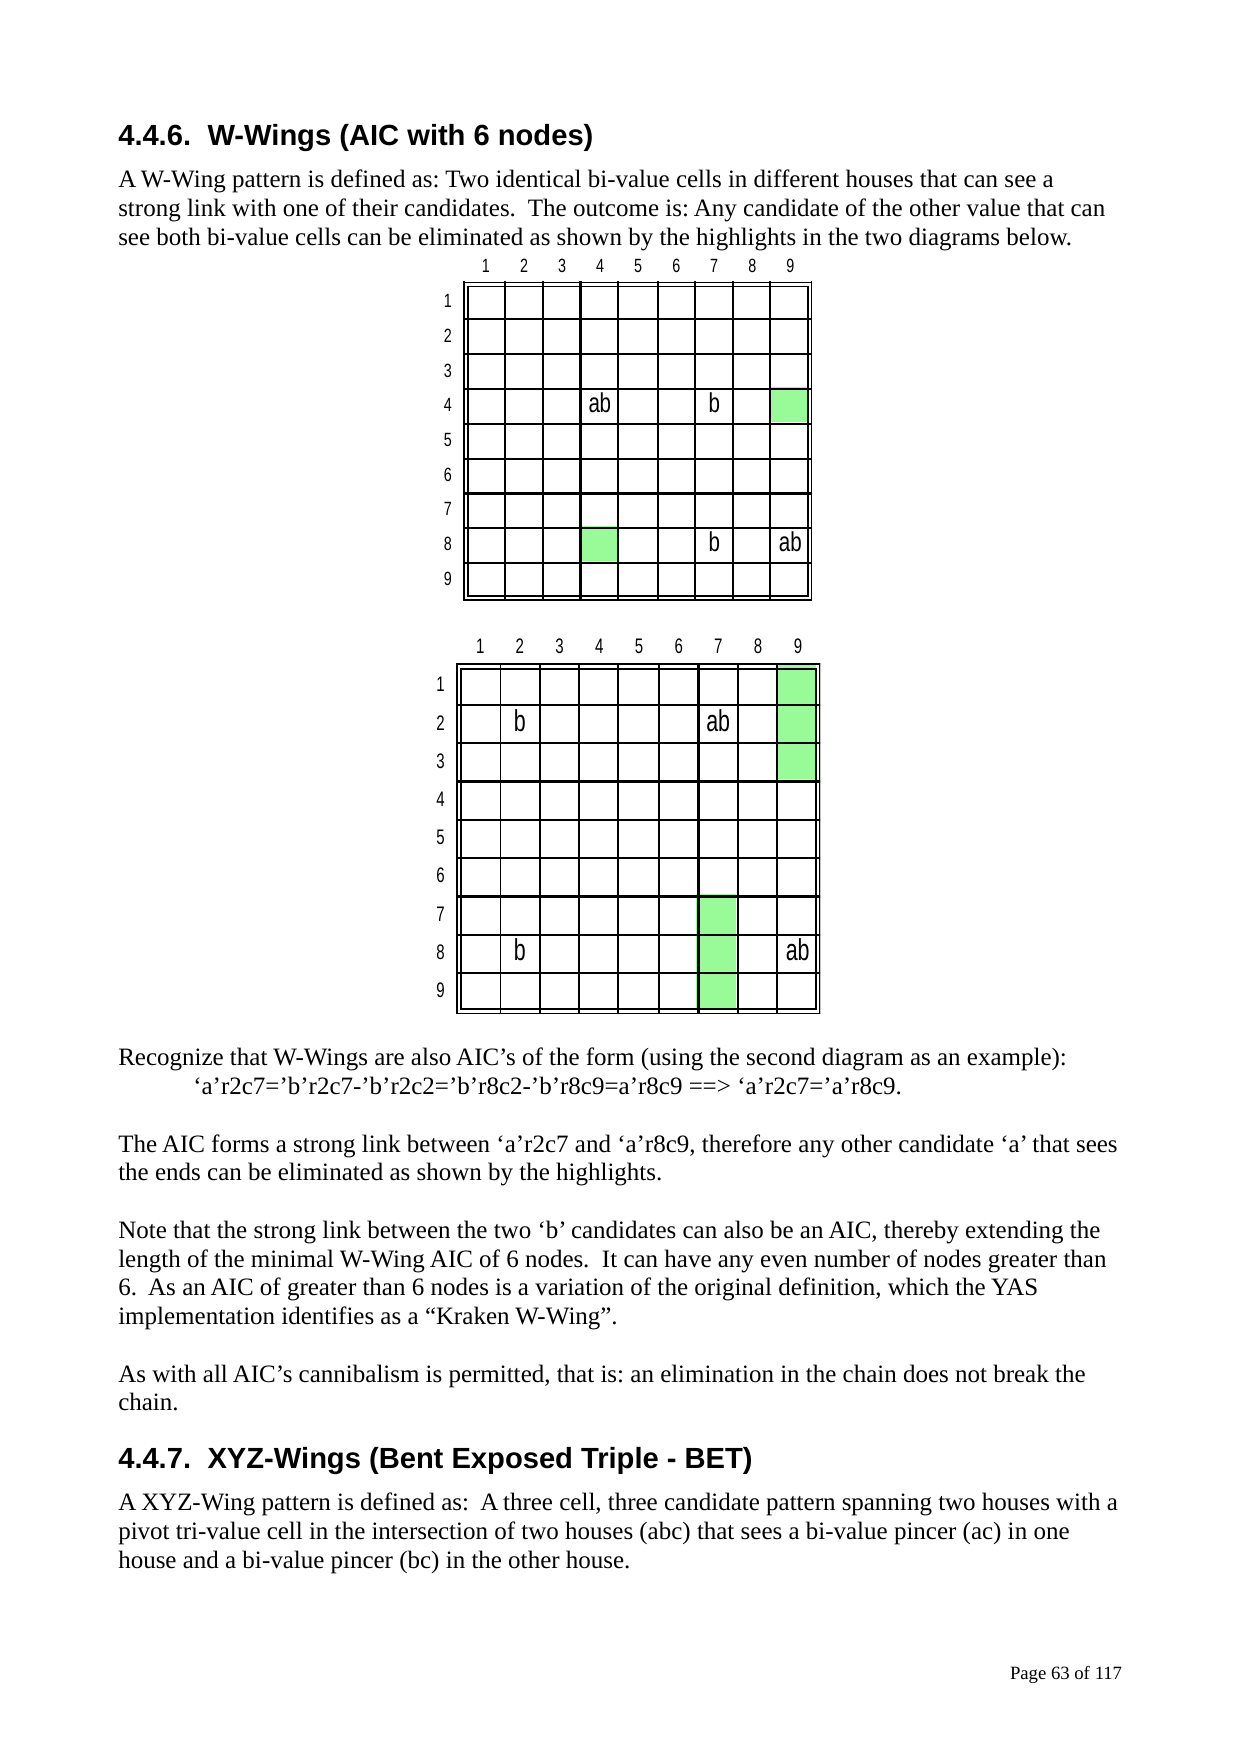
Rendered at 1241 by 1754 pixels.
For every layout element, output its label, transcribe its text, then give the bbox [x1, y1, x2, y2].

text The AIC forms a strong link between ‘a’r2c7 and ‘a’r8c9, therefore any other candidate ‘a’ that sees the ends can be eliminated as shown by the highlights. [118, 1129, 1122, 1186]
text Recognize that W-Wings are also AIC’s of the form (using the second diagram as an example): [118, 1042, 1122, 1071]
text A W-Wing pattern is defined as: Two identical bi-value cells in different houses that can see a strong link with one of their candidates. The outcome is: Any candidate of the other value that can see both bi-value cells can be eliminated as shown by the highlights in the two diagrams below. [118, 164, 1122, 250]
text As with all AIC’s cannibalism is permitted, that is: an elimination in the chain does not break the chain. [118, 1359, 1122, 1416]
text ‘a’r2c7=’b’r2c7-’b’r2c2=’b’r8c2-’b’r8c9=a’r8c9 ==> ‘a’r2c7=’a’r8c9. [118, 1071, 1122, 1100]
subtitle W-Wings (AIC with 6 nodes) [118, 118, 1122, 152]
text Note that the strong link between the two ‘b’ candidates can also be an AIC, thereby extending the length of the minimal W-Wing AIC of 6 nodes. It can have any even number of nodes greater than 6. As an AIC of greater than 6 nodes is a variation of the original definition, which the YAS implementation identifies as a “Kraken W-Wing”. [118, 1215, 1122, 1330]
subtitle XYZ-Wings (Bent Exposed Triple - BET) [118, 1441, 1122, 1475]
text A XYZ-Wing pattern is defined as: A three cell, three candidate pattern spanning two houses with a pivot tri-value cell in the intersection of two houses (abc) that sees a bi-value pincer (ac) in one house and a bi-value pincer (bc) in the other house. [118, 1487, 1122, 1573]
